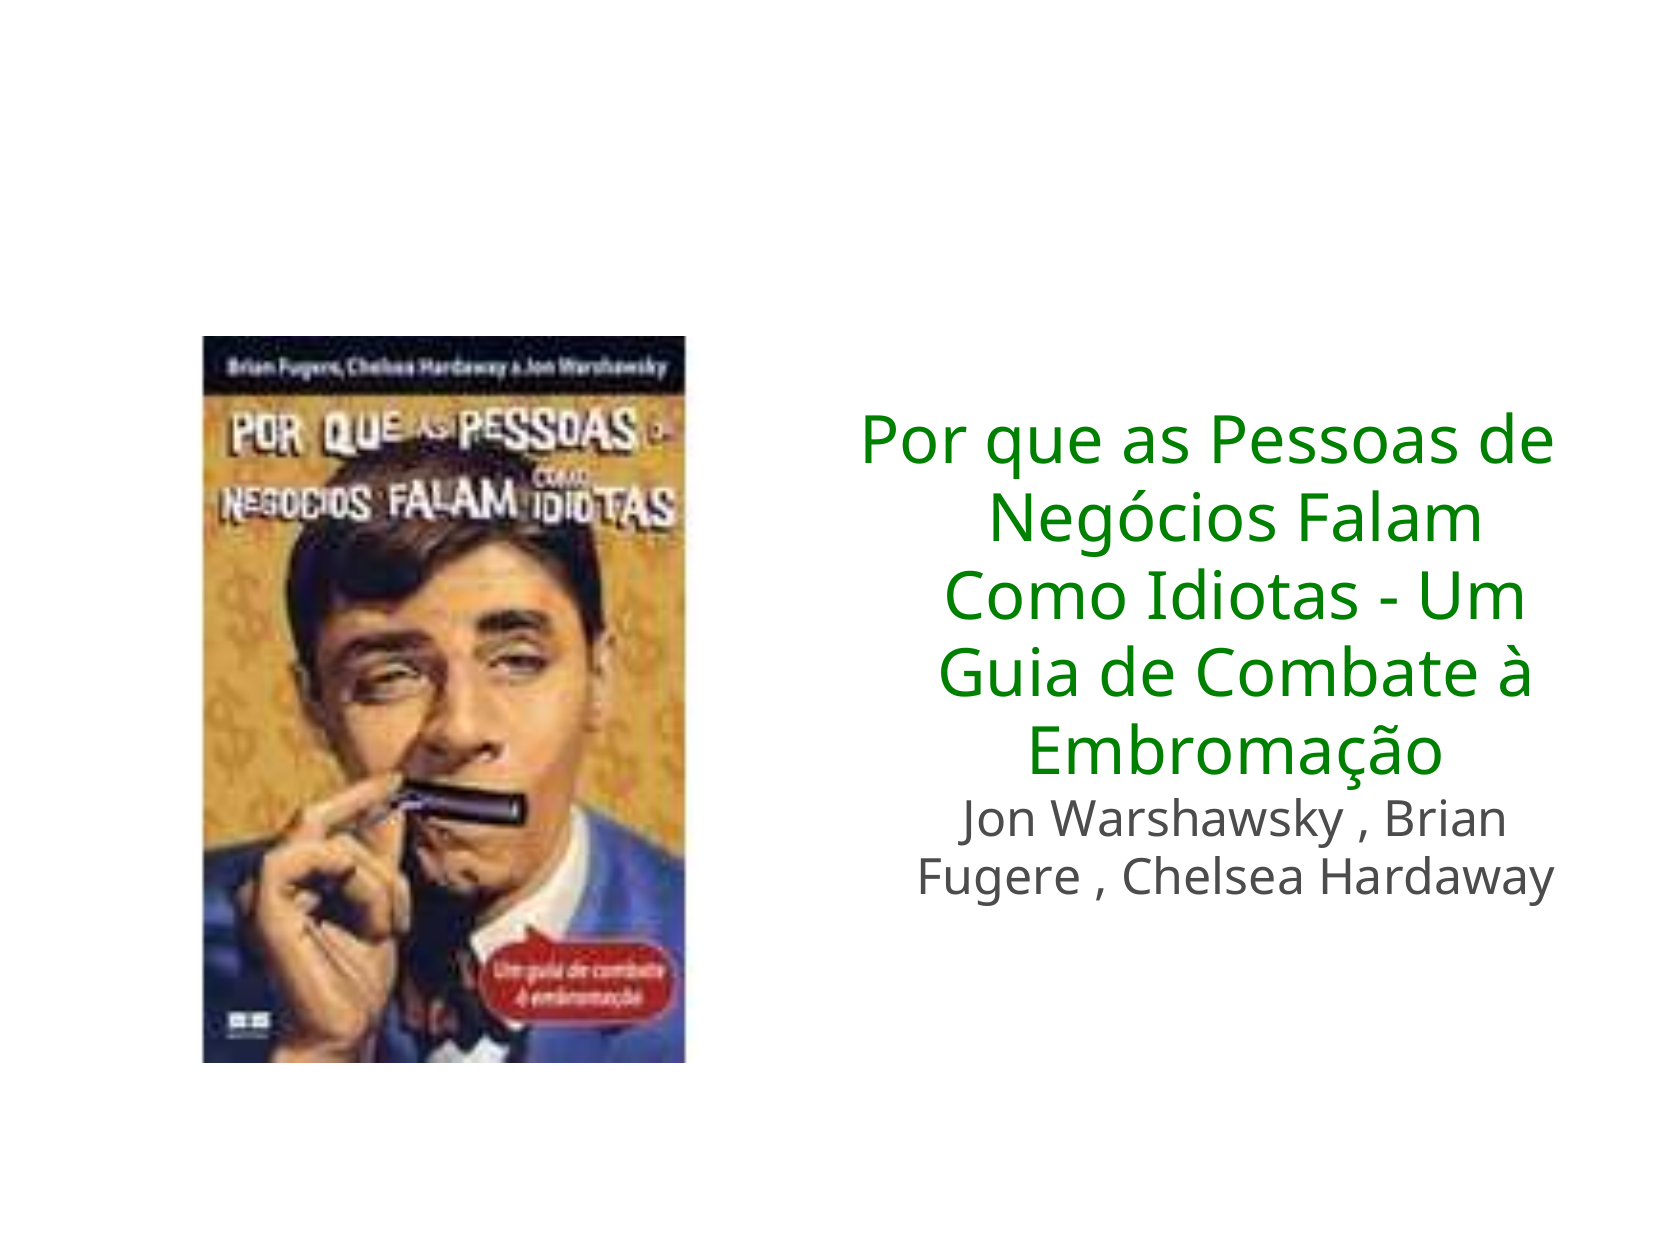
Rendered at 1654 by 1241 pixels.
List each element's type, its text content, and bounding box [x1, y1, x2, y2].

list Por que as Pessoas de Negócios Falam Como Idiotas - Um Guia de Combate à Embromação Jon Warshawsky , Brian Fugere , Chelsea Hardaway [845, 290, 1572, 1109]
picture [82, 336, 809, 1063]
